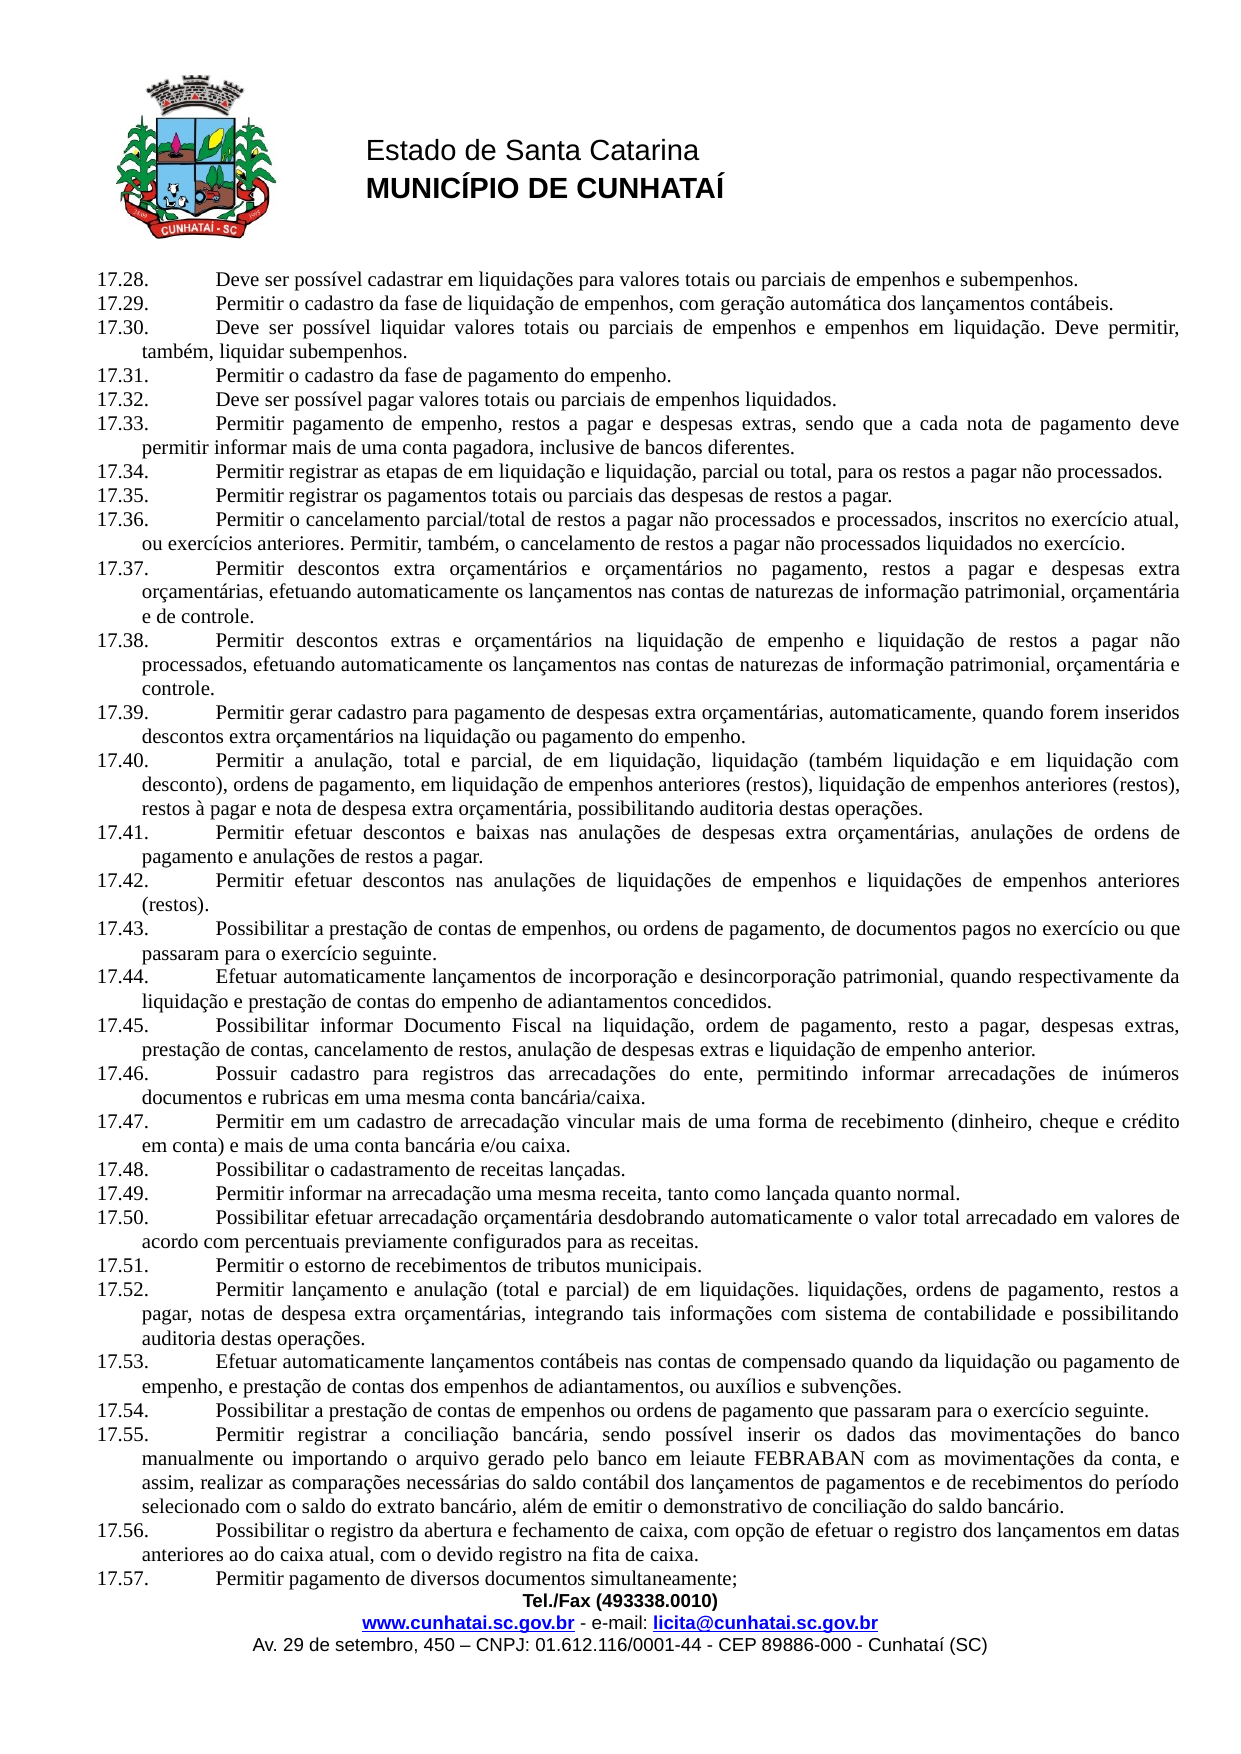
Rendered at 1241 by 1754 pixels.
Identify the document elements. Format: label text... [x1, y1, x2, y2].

list Possibilitar a prestação de contas de empenhos, ou ordens de pagamento, de documentos pagos no exercício ou que passaram para o exercício seguinte. [97, 916, 1181, 964]
list Permitir registrar a conciliação bancária, sendo possível inserir os dados das movimentações do banco manualmente ou importando o arquivo gerado pelo banco em leiaute FEBRABAN com as movimentações da conta, e assim, realizar as comparações necessárias do saldo contábil dos lançamentos de pagamentos e de recebimentos do período selecionado com o saldo do extrato bancário, além de emitir o demonstrativo de conciliação do saldo bancário. [97, 1422, 1181, 1518]
list Possibilitar a prestação de contas de empenhos ou ordens de pagamento que passaram para o exercício seguinte. [97, 1398, 1181, 1422]
list Possibilitar o registro da abertura e fechamento de caixa, com opção de efetuar o registro dos lançamentos em datas anteriores ao do caixa atual, com o devido registro na fita de caixa. [97, 1518, 1181, 1566]
list Permitir descontos extra orçamentários e orçamentários no pagamento, restos a pagar e despesas extra orçamentárias, efetuando automaticamente os lançamentos nas contas de naturezas de informação patrimonial, orçamentária e de controle. [97, 555, 1181, 628]
list Permitir efetuar descontos e baixas nas anulações de despesas extra orçamentárias, anulações de ordens de pagamento e anulações de restos a pagar. [97, 820, 1181, 868]
list Permitir lançamento e anulação (total e parcial) de em liquidações. liquidações, ordens de pagamento, restos a pagar, notas de despesa extra orçamentárias, integrando tais informações com sistema de contabilidade e possibilitando auditoria destas operações. [97, 1277, 1181, 1349]
list Permitir informar na arrecadação uma mesma receita, tanto como lançada quanto normal. [97, 1181, 1181, 1205]
list Permitir registrar as etapas de em liquidação e liquidação, parcial ou total, para os restos a pagar não processados. [97, 459, 1181, 483]
list Permitir registrar os pagamentos totais ou parciais das despesas de restos a pagar. [97, 483, 1181, 507]
list Deve ser possível cadastrar em liquidações para valores totais ou parciais de empenhos e subempenhos. [97, 267, 1181, 291]
list Permitir a anulação, total e parcial, de em liquidação, liquidação (também liquidação e em liquidação com desconto), ordens de pagamento, em liquidação de empenhos anteriores (restos), liquidação de empenhos anteriores (restos), restos à pagar e nota de despesa extra orçamentária, possibilitando auditoria destas operações. [97, 748, 1181, 820]
list Possibilitar o cadastramento de receitas lançadas. [97, 1157, 1181, 1181]
list Permitir o estorno de recebimentos de tributos municipais. [97, 1253, 1181, 1277]
list Possuir cadastro para registros das arrecadações do ente, permitindo informar arrecadações de inúmeros documentos e rubricas em uma mesma conta bancária/caixa. [97, 1061, 1181, 1109]
list Permitir efetuar descontos nas anulações de liquidações de empenhos e liquidações de empenhos anteriores (restos). [97, 868, 1181, 916]
list Permitir descontos extras e orçamentários na liquidação de empenho e liquidação de restos a pagar não processados, efetuando automaticamente os lançamentos nas contas de naturezas de informação patrimonial, orçamentária e controle. [97, 628, 1181, 700]
list Permitir pagamento de empenho, restos a pagar e despesas extras, sendo que a cada nota de pagamento deve permitir informar mais de uma conta pagadora, inclusive de bancos diferentes. [97, 411, 1181, 459]
list Possibilitar efetuar arrecadação orçamentária desdobrando automaticamente o valor total arrecadado em valores de acordo com percentuais previamente configurados para as receitas. [97, 1205, 1181, 1253]
list Permitir o cancelamento parcial/total de restos a pagar não processados e processados, inscritos no exercício atual, ou exercícios anteriores. Permitir, também, o cancelamento de restos a pagar não processados liquidados no exercício. [97, 507, 1181, 555]
list Permitir o cadastro da fase de liquidação de empenhos, com geração automática dos lançamentos contábeis. [97, 291, 1181, 315]
list Permitir em um cadastro de arrecadação vincular mais de uma forma de recebimento (dinheiro, cheque e crédito em conta) e mais de uma conta bancária e/ou caixa. [97, 1109, 1181, 1157]
list Permitir pagamento de diversos documentos simultaneamente; [97, 1566, 1181, 1590]
list Deve ser possível liquidar valores totais ou parciais de empenhos e empenhos em liquidação. Deve permitir, também, liquidar subempenhos. [97, 315, 1181, 363]
list Efetuar automaticamente lançamentos contábeis nas contas de compensado quando da liquidação ou pagamento de empenho, e prestação de contas dos empenhos de adiantamentos, ou auxílios e subvenções. [97, 1349, 1181, 1398]
list Possibilitar informar Documento Fiscal na liquidação, ordem de pagamento, resto a pagar, despesas extras, prestação de contas, cancelamento de restos, anulação de despesas extras e liquidação de empenho anterior. [97, 1013, 1181, 1061]
list Deve ser possível pagar valores totais ou parciais de empenhos liquidados. [97, 387, 1181, 411]
list Permitir gerar cadastro para pagamento de despesas extra orçamentárias, automaticamente, quando forem inseridos descontos extra orçamentários na liquidação ou pagamento do empenho. [97, 700, 1181, 748]
list Permitir o cadastro da fase de pagamento do empenho. [97, 363, 1181, 387]
list Efetuar automaticamente lançamentos de incorporação e desincorporação patrimonial, quando respectivamente da liquidação e prestação de contas do empenho de adiantamentos concedidos. [97, 964, 1181, 1013]
